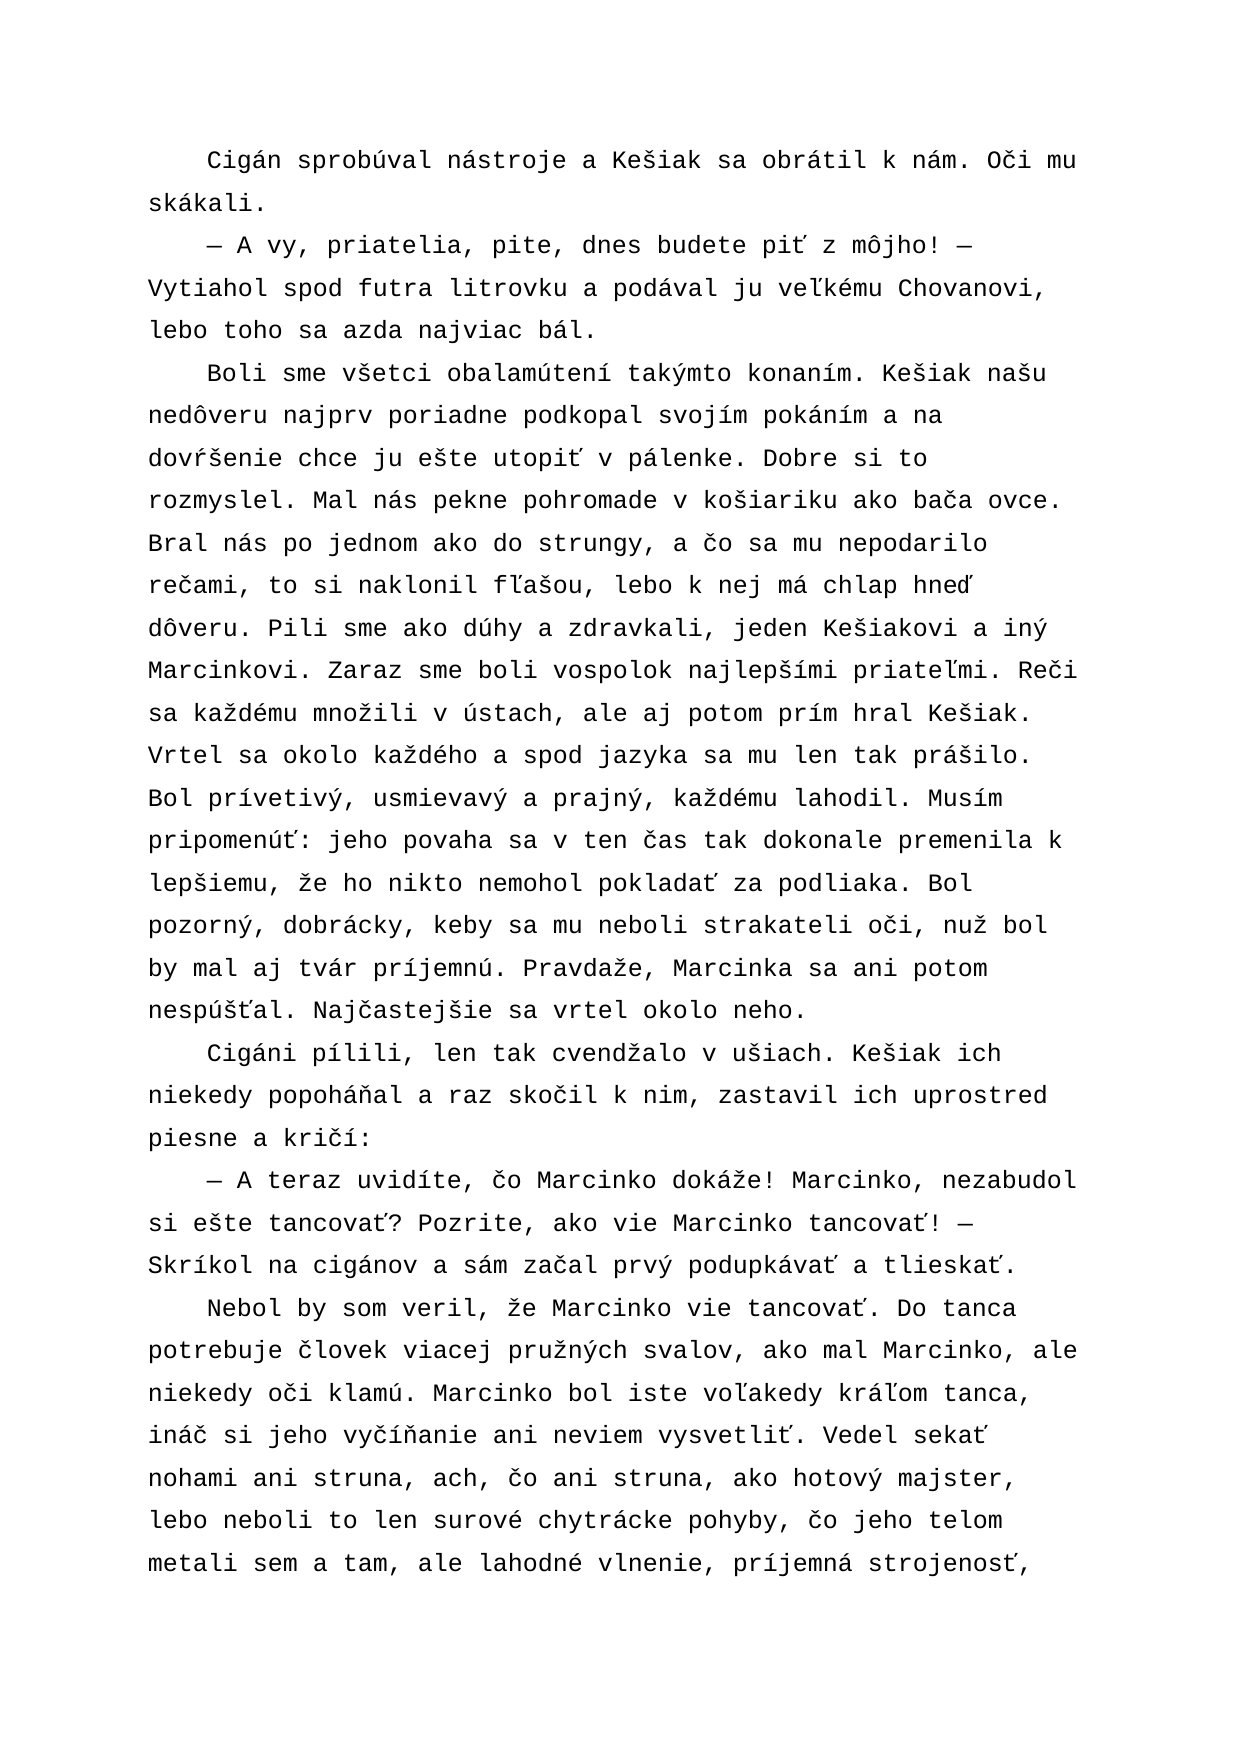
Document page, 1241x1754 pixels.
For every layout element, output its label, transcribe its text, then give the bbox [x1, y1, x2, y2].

text Cigáni pílili, len tak cvendžalo v ušiach. Kešiak ich niekedy popoháňal a raz skočil k nim, zastavil ich uprostred piesne a kričí: [148, 1040, 1092, 1153]
text Cigán sprobúval nástroje a Kešiak sa obrátil k nám. Oči mu skákali. [148, 148, 1092, 218]
text Nebol by som veril, že Marcinko vie tancovať. Do tanca potrebuje človek viacej pružných svalov, ako mal Marcinko, ale niekedy oči klamú. Marcinko bol iste voľakedy kráľom tanca, ináč si jeho vyčíňanie ani neviem vysvetliť. Vedel sekať nohami ani struna, ach, čo ani struna, ako hotový majster, lebo neboli to len surové chytrácke pohyby, čo jeho telom metali sem a tam, ale lahodné vlnenie, príjemná strojenosť, [148, 1295, 1092, 1578]
text — A teraz uvidíte, čo Marcinko dokáže! Marcinko, nezabudol si ešte tancovať? Pozrite, ako vie Marcinko tancovať! — Skríkol na cigánov a sám začal prvý podupkávať a tlieskať. [148, 1168, 1092, 1281]
text — A vy, priatelia, pite, dnes budete piť z môjho! — Vytiahol spod futra litrovku a podával ju veľkému Chovanovi, lebo toho sa azda najviac bál. [148, 233, 1092, 346]
text Boli sme všetci obalamútení takýmto konaním. Kešiak našu nedôveru najprv poriadne podkopal svojím pokáním a na dovŕšenie chce ju ešte utopiť v pálenke. Dobre si to rozmyslel. Mal nás pekne pohromade v košiariku ako bača ovce. Bral nás po jednom ako do strungy, a čo sa mu nepodarilo rečami, to si naklonil fľašou, lebo k nej má chlap hneď dôveru. Pili sme ako dúhy a zdravkali, jeden Kešiakovi a iný Marcinkovi. Zaraz sme boli vospolok najlepšími priateľmi. Reči sa každému množili v ústach, ale aj potom prím hral Kešiak. Vrtel sa okolo každého a spod jazyka sa mu len tak prášilo. Bol prívetivý, usmievavý a prajný, každému lahodil. Musím pripomenúť: jeho povaha sa v ten čas tak dokonale premenila k lepšiemu, že ho nikto nemohol pokladať za podliaka. Bol pozorný, dobrácky, keby sa mu neboli strakateli oči, nuž bol by mal aj tvár príjemnú. Pravdaže, Marcinka sa ani potom nespúšťal. Najčastejšie sa vrtel okolo neho. [148, 360, 1092, 1026]
